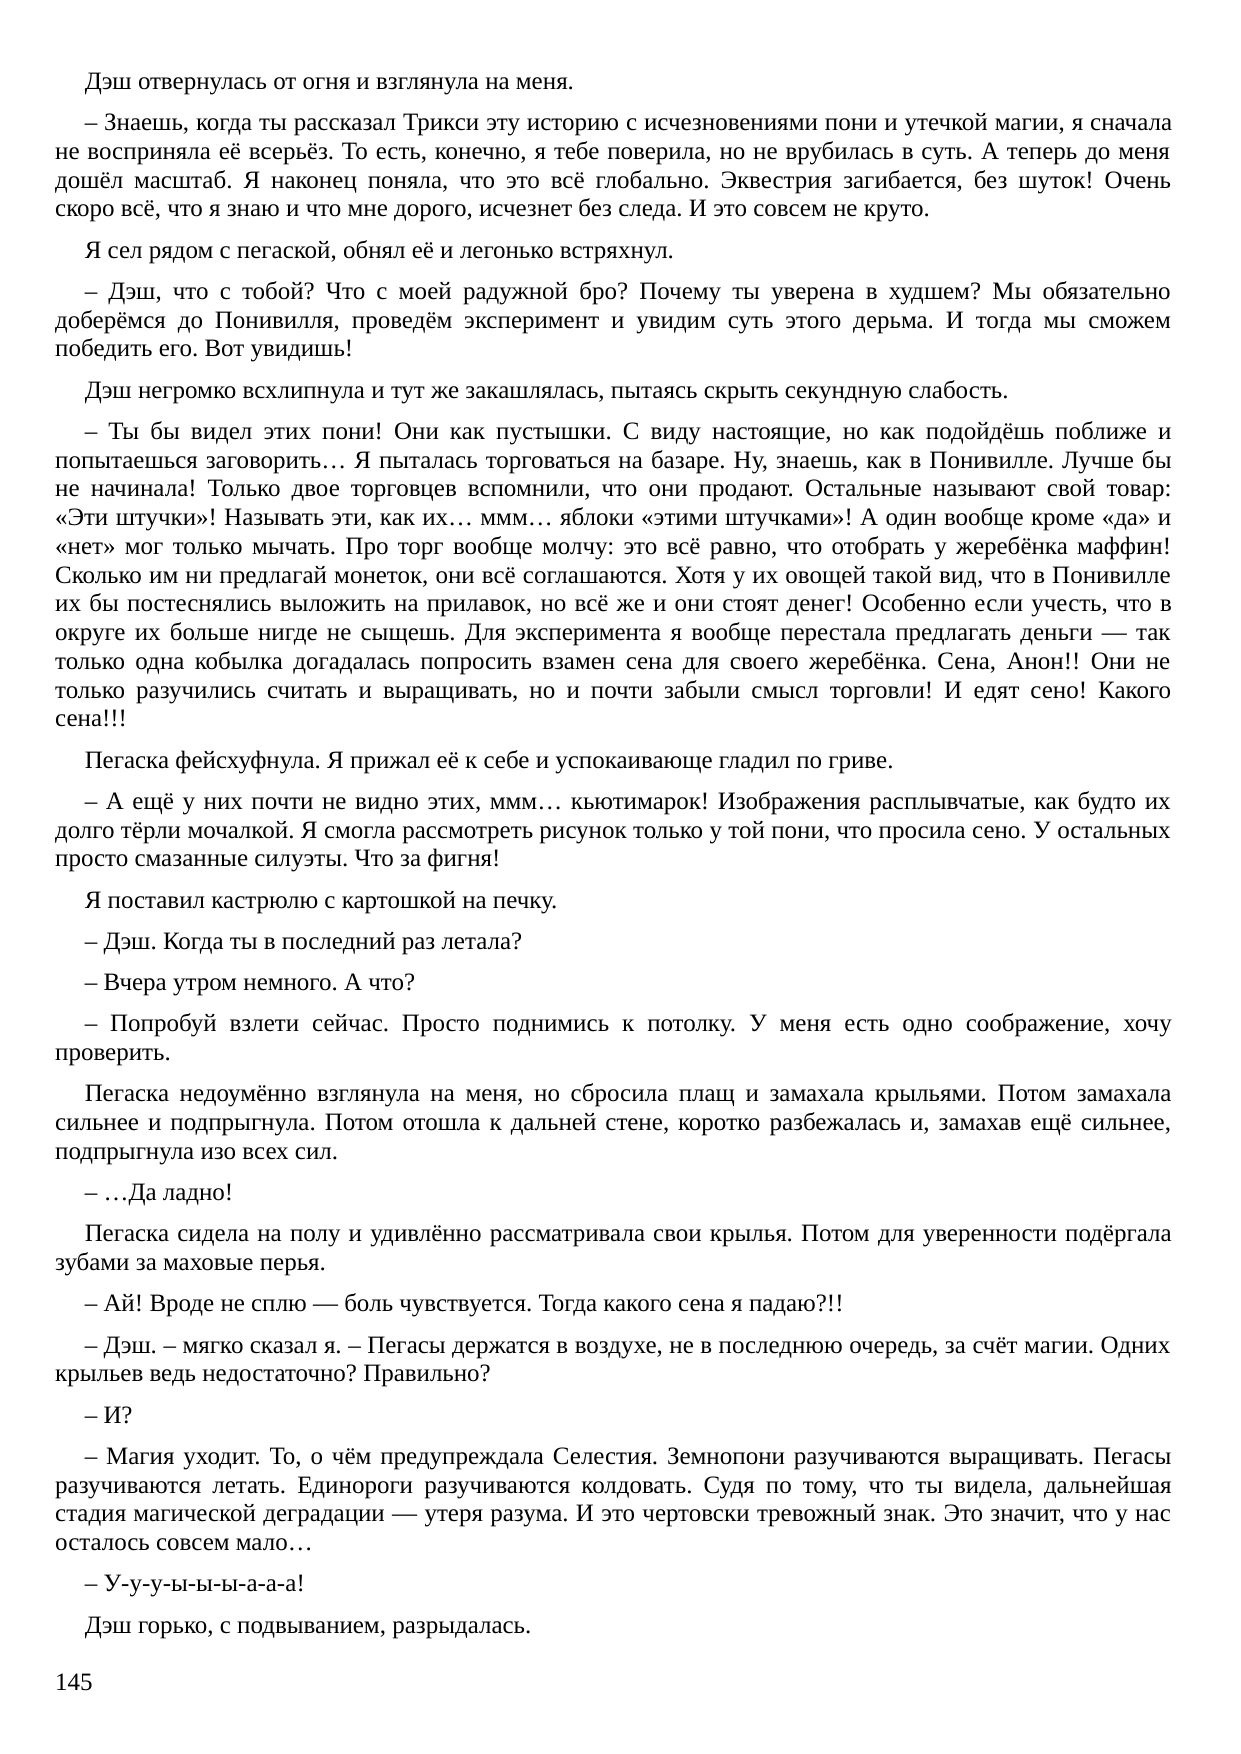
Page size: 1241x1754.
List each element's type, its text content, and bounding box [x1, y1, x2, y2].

text – Ты бы видел этих пони! Они как пустышки. С виду настоящие, но как подойдёшь поближе и попытаешься заговорить… Я пыталась торговаться на базаре. Ну, знаешь, как в Понивилле. Лучше бы не начинала! Только двое торговцев вспомнили, что они продают. Остальные называют свой товар: «Эти штучки»! Называть эти, как их… ммм… яблоки «этими штучками»! А один вообще кроме «да» и «нет» мог только мычать. Про торг вообще молчу: это всё равно, что отобрать у жеребёнка маффин! Сколько им ни предлагай монеток, они всё соглашаются. Хотя у их овощей такой вид, что в Понивилле их бы постеснялись выложить на прилавок, но всё же и они стоят денег! Особенно если учесть, что в округе их больше нигде не сыщешь. Для эксперимента я вообще перестала предлагать деньги — так только одна кобылка догадалась попросить взамен сена для своего жеребёнка. Сена, Анон!! Они не только разучились считать и выращивать, но и почти забыли смысл торговли! И едят сено! Какого сена!!! [55, 416, 1173, 732]
text – Вчера утром немного. А что? [55, 967, 1173, 996]
text Пегаска сидела на полу и удивлённо рассматривала свои крылья. Потом для уверенности подёргала зубами за маховые перья. [55, 1218, 1173, 1276]
text – …Да ладно! [55, 1177, 1173, 1206]
text Дэш горько, с подвыванием, разрыдалась. [55, 1610, 1173, 1638]
text – Дэш. Когда ты в последний раз летала? [55, 926, 1173, 955]
text – Дэш. – мягко сказал я. – Пегасы держатся в воздухе, не в последнюю очередь, за счёт магии. Одних крыльев ведь недостаточно? Правильно? [55, 1330, 1173, 1387]
text – А ещё у них почти не видно этих, ммм… кьютимарок! Изображения расплывчатые, как будто их долго тёрли мочалкой. Я смогла рассмотреть рисунок только у той пони, что просила сено. У остальных просто смазанные силуэты. Что за фигня! [55, 786, 1173, 872]
text – Попробуй взлети сейчас. Просто поднимись к потолку. У меня есть одно соображение, хочу проверить. [55, 1008, 1173, 1066]
text – Магия уходит. То, о чём предупреждала Селестия. Земнопони разучиваются выращивать. Пегасы разучиваются летать. Единороги разучиваются колдовать. Судя по тому, что ты видела, дальнейшая стадия магической деградации — утеря разума. И это чертовски тревожный знак. Это значит, что у нас осталось совсем мало… [55, 1441, 1173, 1556]
text Я сел рядом с пегаской, обнял её и легонько встряхнул. [55, 235, 1173, 263]
text – У-у-у-ы-ы-ы-а-а-а! [55, 1568, 1173, 1597]
text Дэш отвернулась от огня и взглянула на меня. [55, 66, 1173, 95]
text Пегаска фейсхуфнула. Я прижал её к себе и успокаивающе гладил по гриве. [55, 745, 1173, 773]
text Пегаска недоумённо взглянула на меня, но сбросила плащ и замахала крыльями. Потом замахала сильнее и подпрыгнула. Потом отошла к дальней стене, коротко разбежалась и, замахав ещё сильнее, подпрыгнула изо всех сил. [55, 1078, 1173, 1165]
text – Знаешь, когда ты рассказал Трикси эту историю с исчезновениями пони и утечкой магии, я сначала не восприняла её всерьёз. То есть, конечно, я тебе поверила, но не врубилась в суть. А теперь до меня дошёл масштаб. Я наконец поняла, что это всё глобально. Эквестрия загибается, без шуток! Очень скоро всё, что я знаю и что мне дорого, исчезнет без следа. И это совсем не круто. [55, 107, 1173, 222]
text Я поставил кастрюлю с картошкой на печку. [55, 885, 1173, 913]
text – Дэш, что с тобой? Что с моей радужной бро? Почему ты уверена в худшем? Мы обязательно доберёмся до Понивилля, проведём эксперимент и увидим суть этого дерьма. И тогда мы сможем победить его. Вот увидишь! [55, 276, 1173, 362]
text – Ай! Вроде не сплю — боль чувствуется. Тогда какого сена я падаю?!! [55, 1288, 1173, 1317]
text – И? [55, 1400, 1173, 1428]
text Дэш негромко всхлипнула и тут же закашлялась, пытаясь скрыть секундную слабость. [55, 375, 1173, 403]
